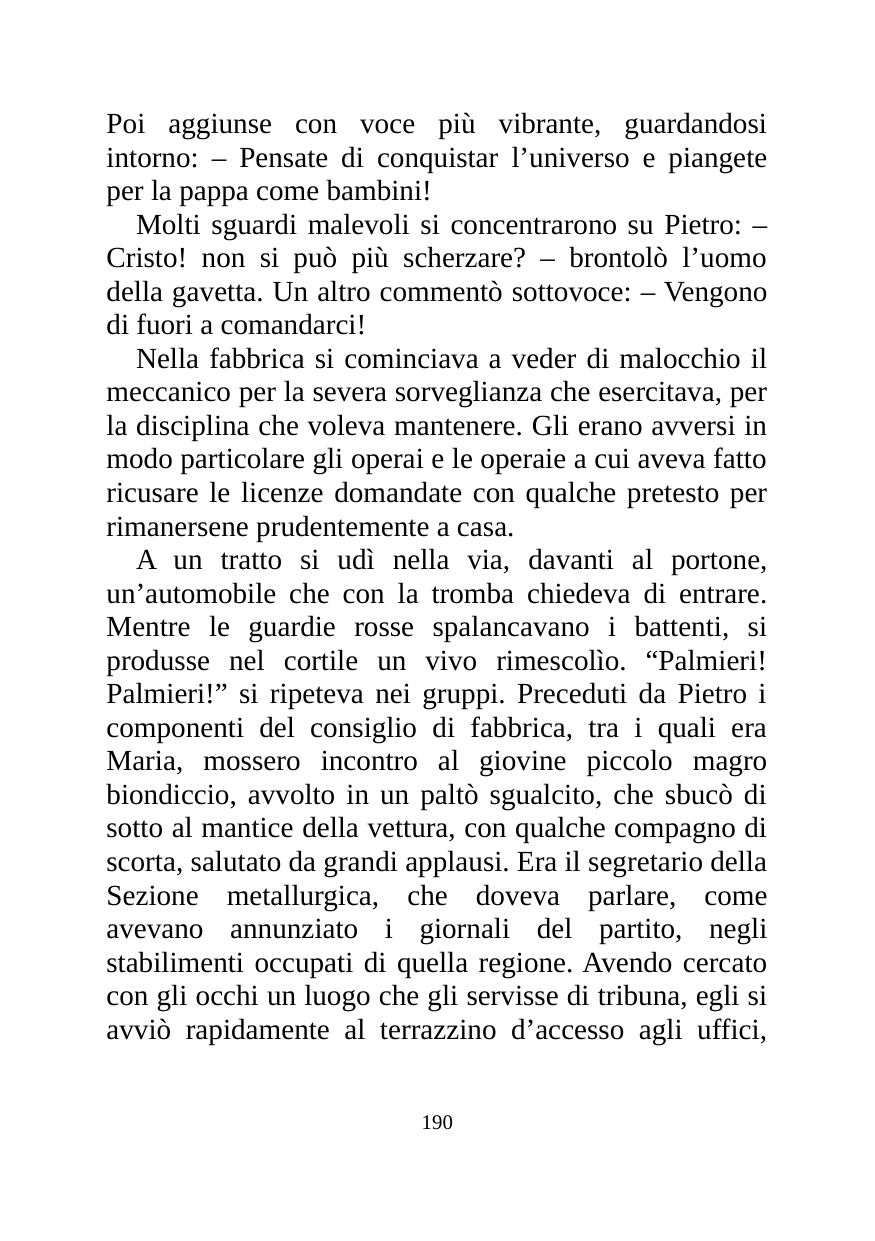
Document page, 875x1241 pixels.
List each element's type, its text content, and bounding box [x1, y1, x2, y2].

text A un tratto si udì nella via, davanti al portone, un’automobile che con la tromba chiedeva di entrare. Mentre le guardie rosse spalancavano i battenti, si produsse nel cortile un vivo rimescolìo. “Palmieri! Palmieri!” si ripeteva nei gruppi. Preceduti da Pietro i componenti del consiglio di fabbrica, tra i quali era Maria, mossero incontro al giovine piccolo magro biondiccio, avvolto in un paltò sgualcito, che sbucò di sotto al mantice della vettura, con qualche compagno di scorta, salutato da grandi applausi. Era il segretario della Sezione metallurgica, che doveva parlare, come avevano annunziato i giornali del partito, negli stabilimenti occupati di quella regione. Avendo cercato con gli occhi un luogo che gli servisse di tribuna, egli si avviò rapidamente al terrazzino d’accesso agli uffici, [106, 542, 768, 1045]
text Molti sguardi malevoli si concentrarono su Pietro: – Cristo! non si può più scherzare? – brontolò l’uomo della gavetta. Un altro commentò sottovoce: – Vengono di fuori a comandarci! [106, 207, 768, 341]
text Poi aggiunse con voce più vibrante, guardandosi intorno: – Pensate di conquistar l’universo e piangete per la pappa come bambini! [106, 106, 768, 207]
text Nella fabbrica si cominciava a veder di malocchio il meccanico per la severa sorveglianza che esercitava, per la disciplina che voleva mantenere. Gli erano avversi in modo particolare gli operai e le operaie a cui aveva fatto ricusare le licenze domandate con qualche pretesto per rimanersene prudentemente a casa. [106, 341, 768, 542]
